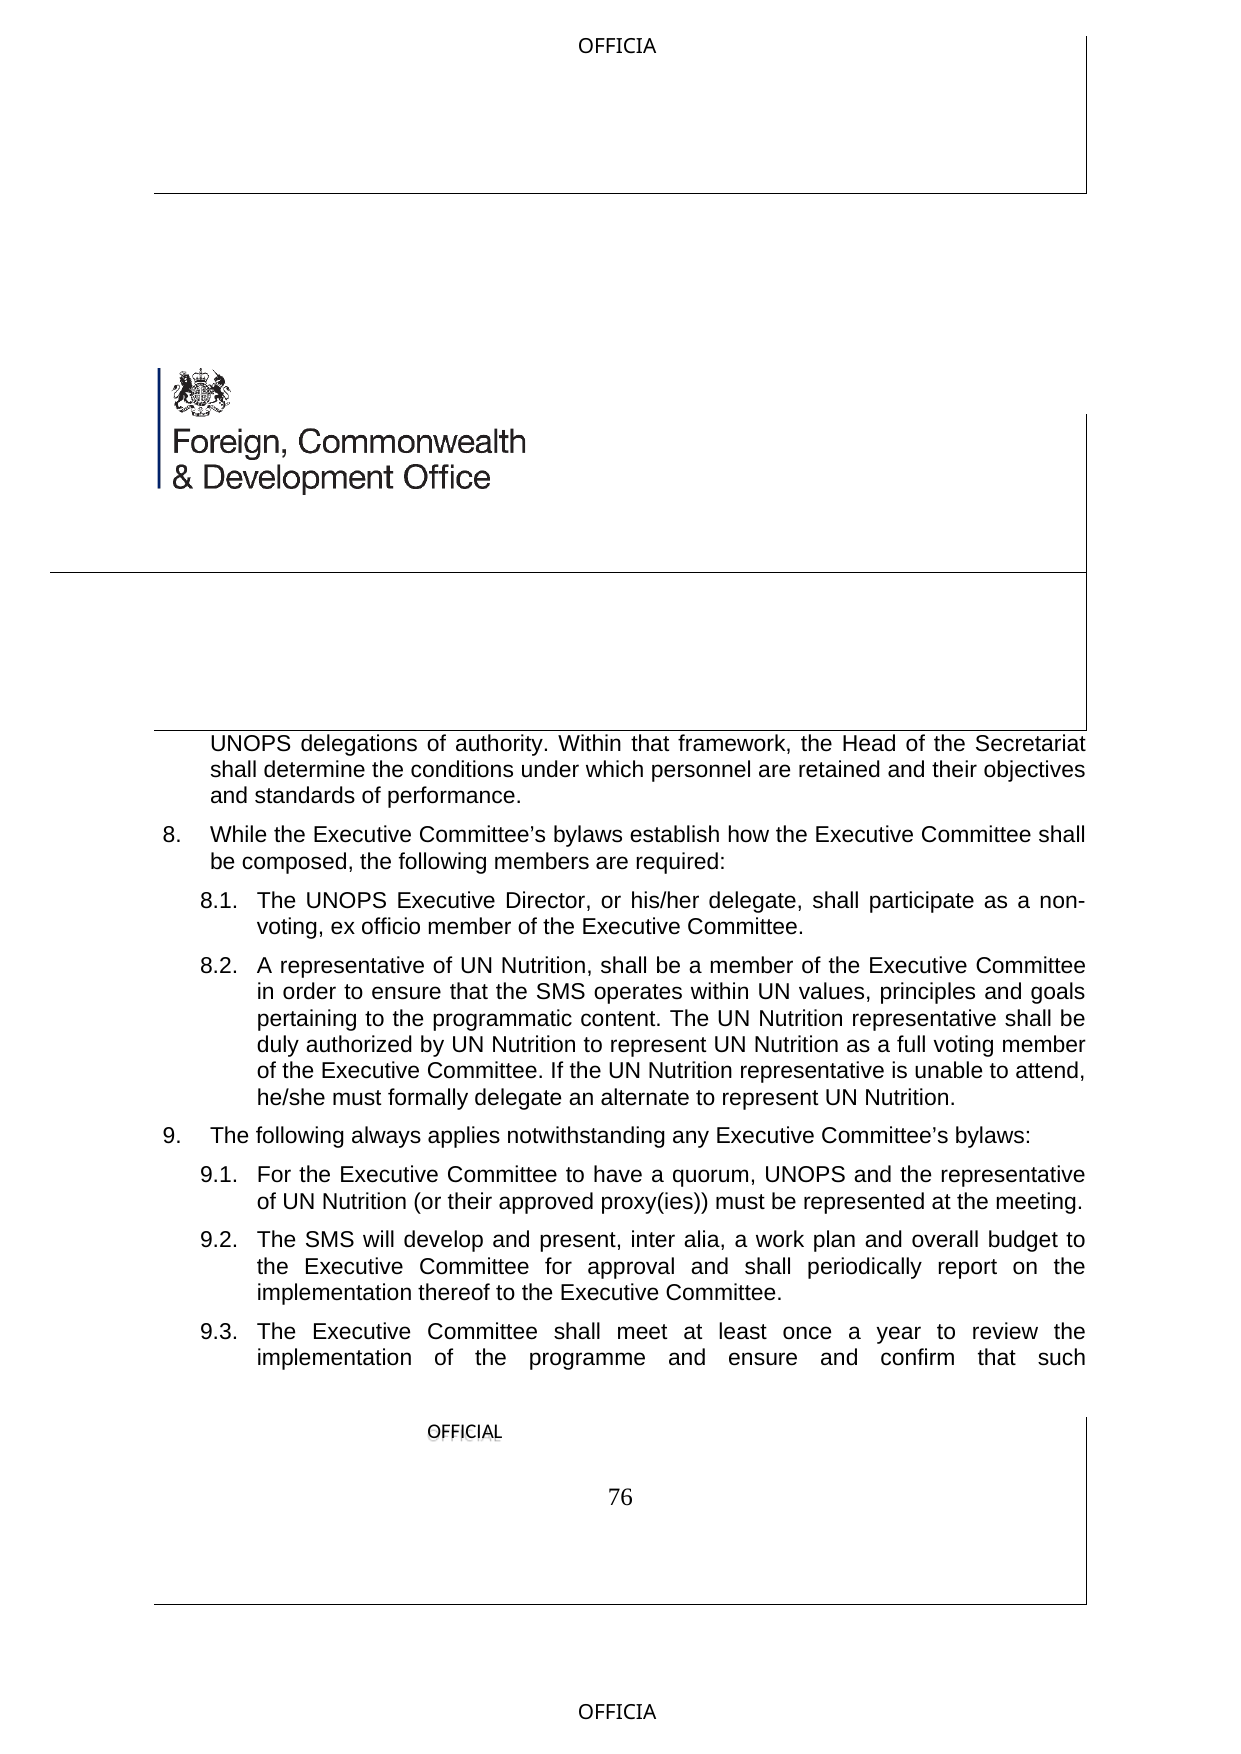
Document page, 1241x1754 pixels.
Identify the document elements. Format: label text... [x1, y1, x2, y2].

list The UNOPS Executive Director, or his/her delegate, shall participate as a non-voting, ex officio member of the Executive Committee. [238, 887, 1087, 939]
list The following always applies notwithstanding any Executive Committee’s bylaws: [182, 1122, 1087, 1149]
list The Executive Committee shall meet at least once a year to review the implementation of the programme and ensure and confirm that such [238, 1318, 1087, 1371]
list UNOPS delegations of authority. Within that framework, the Head of the Secretariat shall determine the conditions under which personnel are retained and their objectives and standards of performance. [182, 730, 1087, 809]
list A representative of UN Nutrition, shall be a member of the Executive Committee in order to ensure that the SMS operates within UN values, principles and goals pertaining to the programmatic content. The UN Nutrition representative shall be duly authorized by UN Nutrition to represent UN Nutrition as a full voting member of the Executive Committee. If the UN Nutrition representative is unable to attend, he/she must formally delegate an alternate to represent UN Nutrition. [238, 952, 1087, 1110]
list While the Executive Committee’s bylaws establish how the Executive Committee shall be composed, the following members are required: [182, 821, 1087, 874]
list For the Executive Committee to have a quorum, UNOPS and the representative of UN Nutrition (or their approved proxy(ies)) must be represented at the meeting. [238, 1161, 1087, 1214]
list The SMS will develop and present, inter alia, a work plan and overall budget to the Executive Committee for approval and shall periodically report on the implementation thereof to the Executive Committee. [238, 1226, 1087, 1306]
